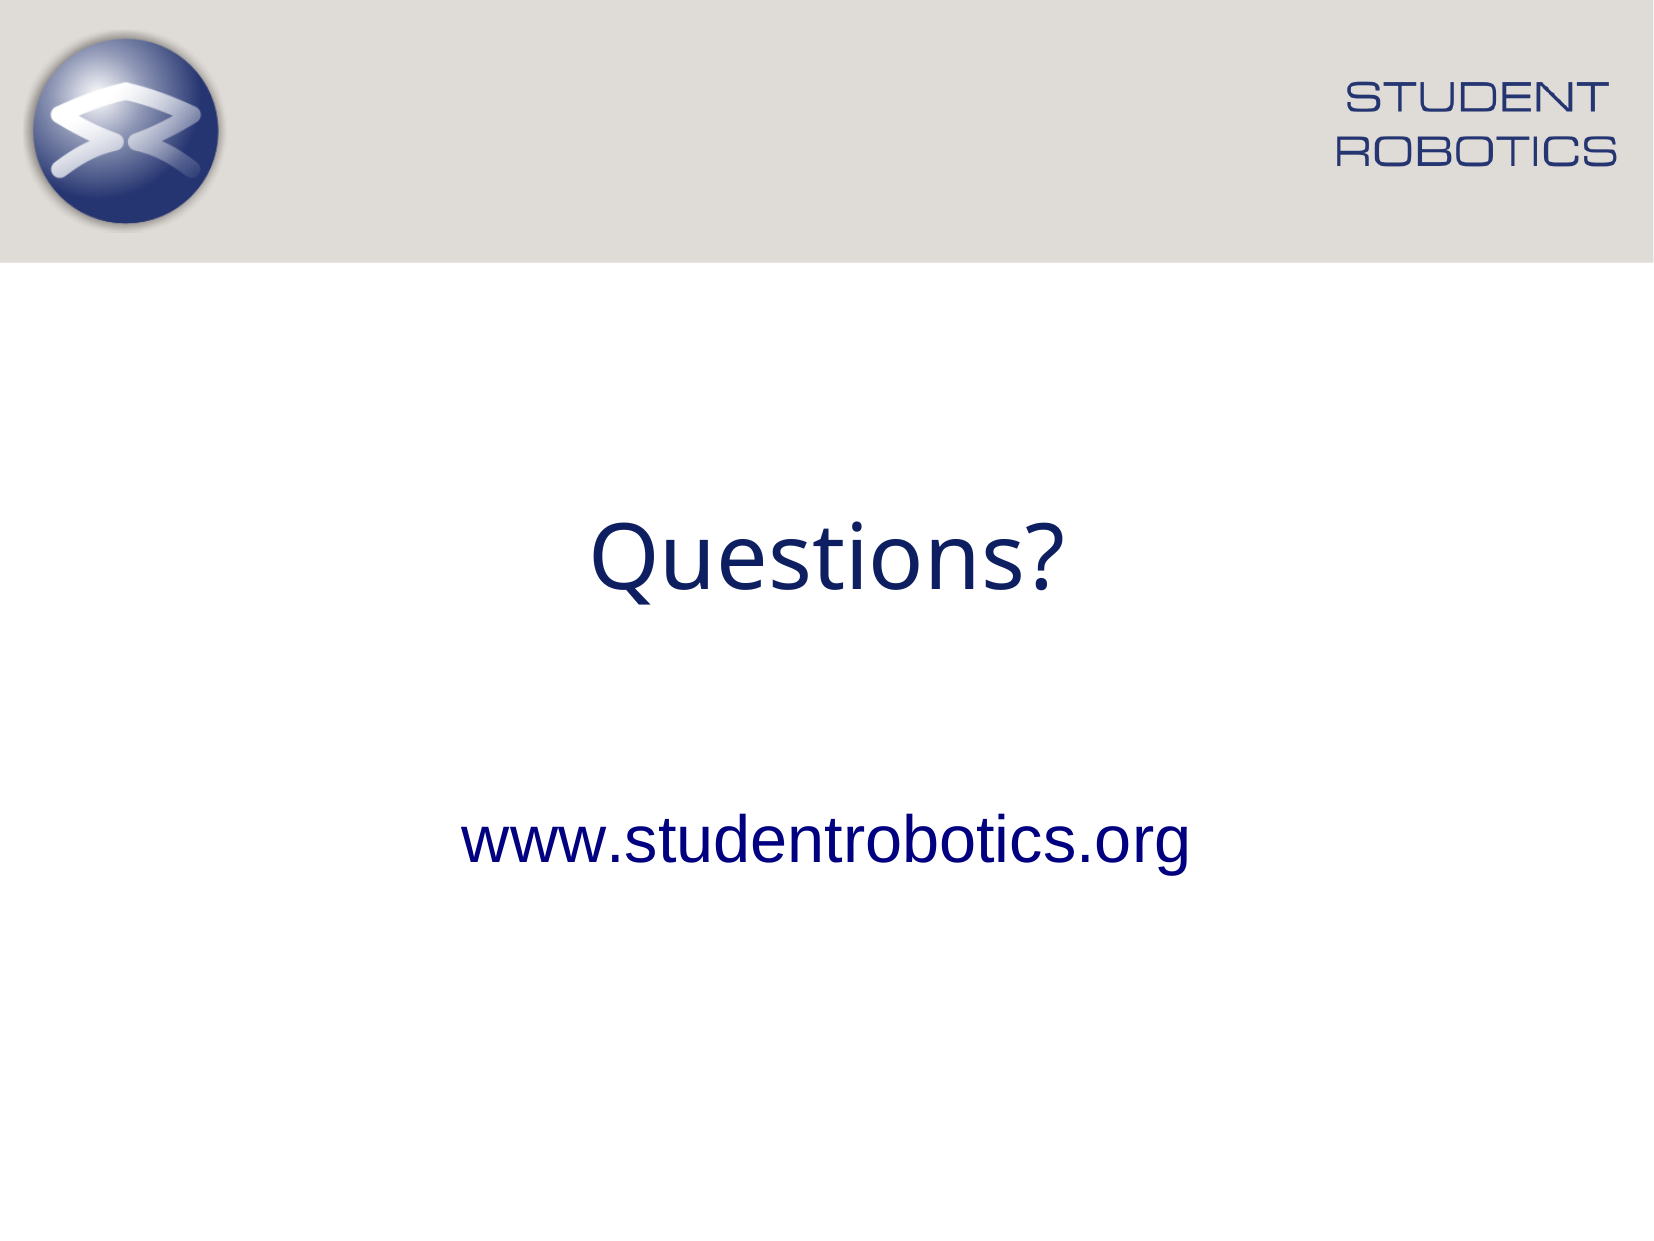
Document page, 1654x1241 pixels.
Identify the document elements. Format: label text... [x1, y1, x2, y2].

picture [9, 19, 82, 245]
text_box www.studentrobotics.org [376, 802, 1277, 886]
title Questions? [82, 0, 1571, 1109]
picture [1571, 68, 1633, 174]
